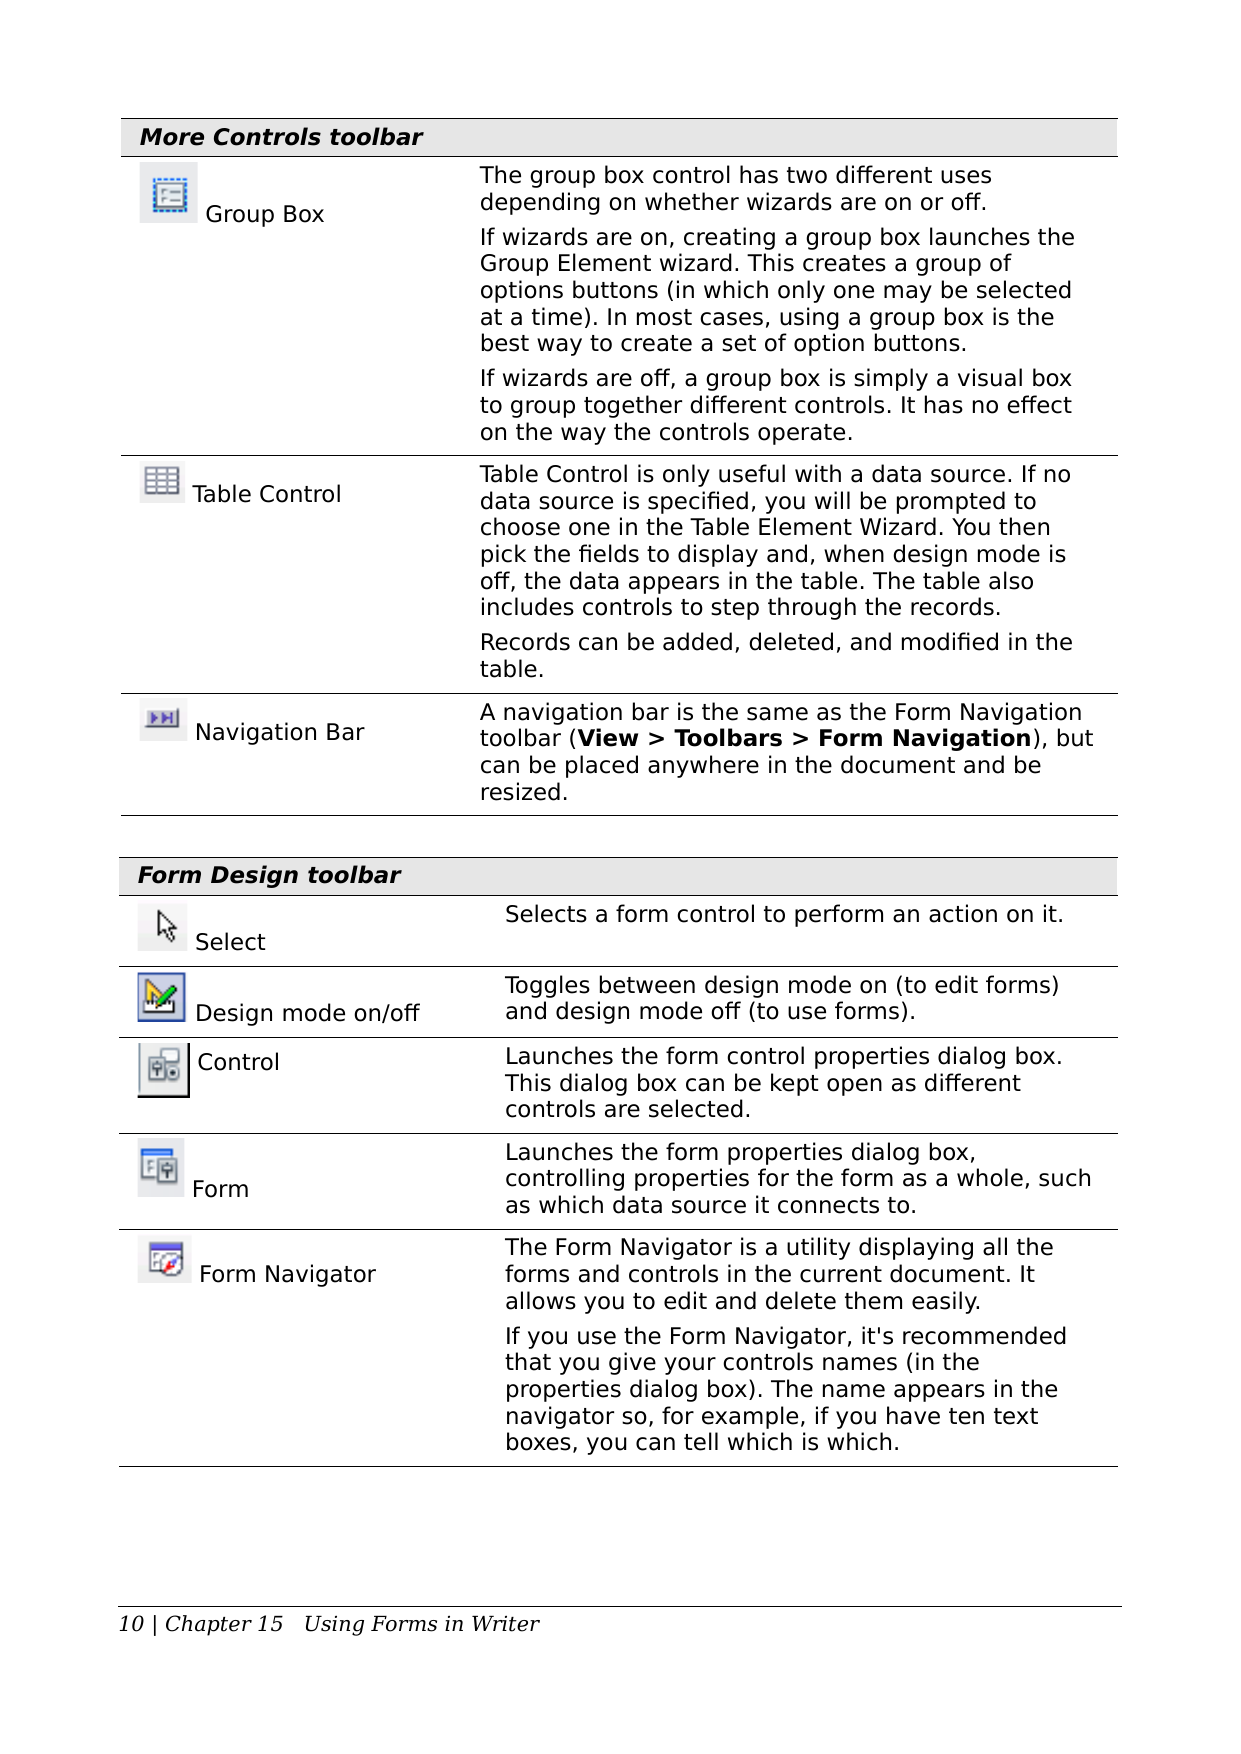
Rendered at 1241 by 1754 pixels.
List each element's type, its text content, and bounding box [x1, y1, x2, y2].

table_cell A navigation bar is the same as the Form Navigation toolbar (View > Toolbars > Form Navigation), but can be placed anywhere in the document and be resized. [461, 694, 1117, 815]
picture [137, 900, 188, 951]
picture [139, 698, 188, 741]
table_header Form Design toolbar [119, 858, 486, 895]
picture [137, 1043, 190, 1098]
table_header [486, 858, 1117, 895]
picture [139, 461, 186, 503]
table_cell Table Control [121, 456, 461, 693]
table_cell Design mode on/off [119, 967, 486, 1037]
picture [137, 1234, 192, 1283]
table_cell Launches the form properties dialog box, controlling properties for the form as a whole, such as which data source it connects to. [486, 1134, 1117, 1229]
picture [137, 971, 188, 1022]
picture [139, 162, 198, 223]
table_cell Navigation Bar [121, 694, 461, 815]
table_cell Form Navigator [119, 1230, 486, 1466]
table_cell Launches the form control properties dialog box. This dialog box can be kept open as different controls are selected. [486, 1038, 1117, 1133]
table_cell Group Box [121, 157, 461, 455]
table_cell Table Control is only useful with a data source. If no data source is specified, you will be prompted to choose one in the Table Element Wizard. You then pick the fields to display and, when design mode is off, the data appears in the table. The table also includes controls to step through the records. Records can be added, deleted, and modified in the table. [461, 456, 1117, 693]
table_cell Form [119, 1134, 486, 1229]
table_header More Controls toolbar [121, 119, 461, 156]
table_cell Control [119, 1038, 486, 1133]
table_cell Select [119, 896, 486, 966]
table_cell Selects a form control to perform an action on it. [486, 896, 1117, 966]
table_cell The group box control has two different uses depending on whether wizards are on or off. If wizards are on, creating a group box launches the Group Element wizard. This creates a group of options buttons (in which only one may be selected at a time). In most cases, using a group box is the best way to create a set of option buttons. If wizards are off, a group box is simply a visual box to group together different controls. It has no effect on the way the controls operate. [461, 157, 1117, 455]
table_cell Toggles between design mode on (to edit forms) and design mode off (to use forms). [486, 967, 1117, 1037]
table_cell The Form Navigator is a utility displaying all the forms and controls in the current document. It allows you to edit and delete them easily. If you use the Form Navigator, it's recommended that you give your controls names (in the properties dialog box). The name appears in the navigator so, for example, if you have ten text boxes, you can tell which is which. [486, 1230, 1117, 1466]
picture [137, 1138, 185, 1197]
table_header [461, 119, 1117, 156]
